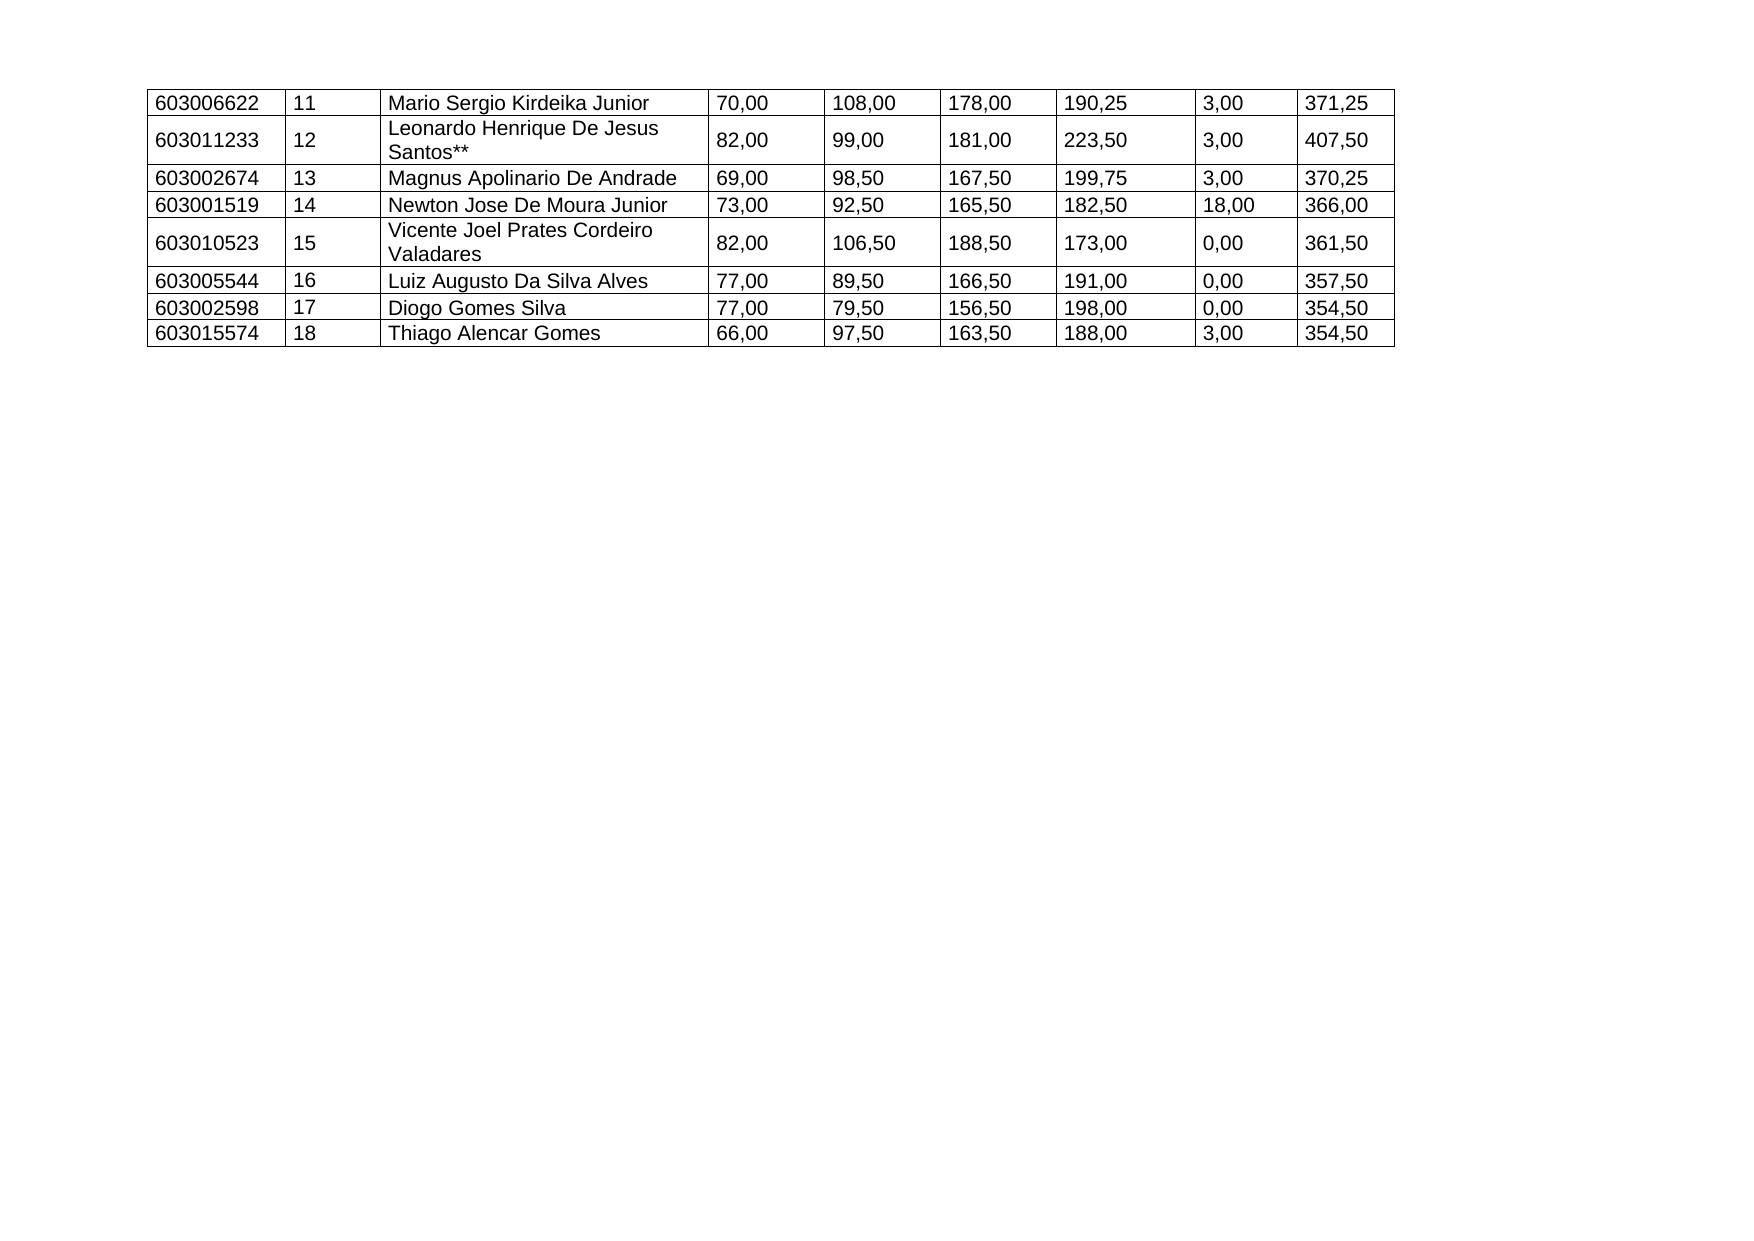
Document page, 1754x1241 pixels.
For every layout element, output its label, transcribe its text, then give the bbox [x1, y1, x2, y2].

table_cell 166,50 [941, 267, 1056, 293]
table_cell 181,00 [941, 116, 1056, 164]
table_cell 190,25 [1057, 90, 1195, 115]
table_cell 77,00 [709, 294, 824, 319]
table_cell 97,50 [825, 320, 940, 346]
table_cell 14 [286, 192, 380, 217]
table_cell 0,00 [1196, 218, 1297, 266]
table_cell 178,00 [941, 90, 1056, 115]
table_cell [941, 347, 1056, 373]
table_cell 223,50 [1057, 116, 1195, 164]
table_cell 18,00 [1196, 192, 1297, 217]
table_cell 163,50 [941, 320, 1056, 346]
table_cell [286, 347, 381, 373]
table_cell Mario Sergio Kirdeika Junior [381, 90, 708, 115]
table_cell 182,50 [1057, 192, 1195, 217]
table_cell 167,50 [941, 165, 1056, 191]
table_cell 3,00 [1196, 320, 1297, 346]
table_cell Luiz Augusto Da Silva Alves [381, 267, 708, 293]
table_cell 198,00 [1057, 294, 1195, 319]
table_cell 13 [286, 165, 380, 191]
table_cell 0,00 [1196, 294, 1297, 319]
table_cell 66,00 [709, 320, 824, 346]
table_cell 354,50 [1298, 320, 1394, 346]
table_cell 165,50 [941, 192, 1056, 217]
table_cell 603011233 [148, 116, 285, 164]
table_cell 17 [286, 294, 380, 319]
table_cell 603015574 [148, 320, 285, 346]
table_cell [825, 347, 941, 373]
table_cell 603005544 [148, 267, 285, 293]
table_cell 3,00 [1196, 116, 1297, 164]
table_cell 89,50 [825, 267, 940, 293]
table_cell 357,50 [1298, 267, 1394, 293]
table_cell 106,50 [825, 218, 940, 266]
table_cell 82,00 [709, 116, 824, 164]
table_cell 79,50 [825, 294, 940, 319]
table_cell 82,00 [709, 218, 824, 266]
table_cell 70,00 [709, 90, 824, 115]
table_cell 92,50 [825, 192, 940, 217]
table_cell Diogo Gomes Silva [381, 294, 708, 319]
table_cell Magnus Apolinario De Andrade [381, 165, 708, 191]
table_cell 603001519 [148, 192, 285, 217]
table_cell Newton Jose De Moura Junior [381, 192, 708, 217]
table_cell 12 [286, 116, 380, 164]
table_cell 188,50 [941, 218, 1056, 266]
table_cell 407,50 [1298, 116, 1394, 164]
table_cell 603002598 [148, 294, 285, 319]
table_cell 156,50 [941, 294, 1056, 319]
table_cell 73,00 [709, 192, 824, 217]
table_cell 354,50 [1298, 294, 1394, 319]
table_cell Leonardo Henrique De Jesus Santos** [381, 116, 708, 164]
table_cell 108,00 [825, 90, 940, 115]
table_cell Vicente Joel Prates Cordeiro Valadares [381, 218, 708, 266]
table_cell 173,00 [1057, 218, 1195, 266]
table_cell 69,00 [709, 165, 824, 191]
table_cell 98,50 [825, 165, 940, 191]
table_cell 0,00 [1196, 267, 1297, 293]
table_cell 3,00 [1196, 90, 1297, 115]
table_cell 188,00 [1057, 320, 1195, 346]
table_cell 191,00 [1057, 267, 1195, 293]
table_cell 370,25 [1298, 165, 1394, 191]
table_cell 371,25 [1298, 90, 1394, 115]
table_cell 3,00 [1196, 165, 1297, 191]
table_cell 199,75 [1057, 165, 1195, 191]
table_cell [1297, 347, 1394, 373]
table_cell 366,00 [1298, 192, 1394, 217]
table_cell 18 [286, 320, 380, 346]
table_cell [148, 347, 286, 373]
table_cell 16 [286, 267, 380, 293]
table_cell [1056, 347, 1195, 373]
table_cell 15 [286, 218, 380, 266]
table_cell 361,50 [1298, 218, 1394, 266]
table_cell 603010523 [148, 218, 285, 266]
table_cell Thiago Alencar Gomes [381, 320, 708, 346]
table_cell [1195, 347, 1297, 373]
table_cell 11 [286, 90, 380, 115]
table_cell [709, 347, 825, 373]
table_cell 99,00 [825, 116, 940, 164]
table_cell 77,00 [709, 267, 824, 293]
table_cell 603002674 [148, 165, 285, 191]
table_cell 603006622 [148, 90, 285, 115]
table_cell [381, 347, 709, 373]
